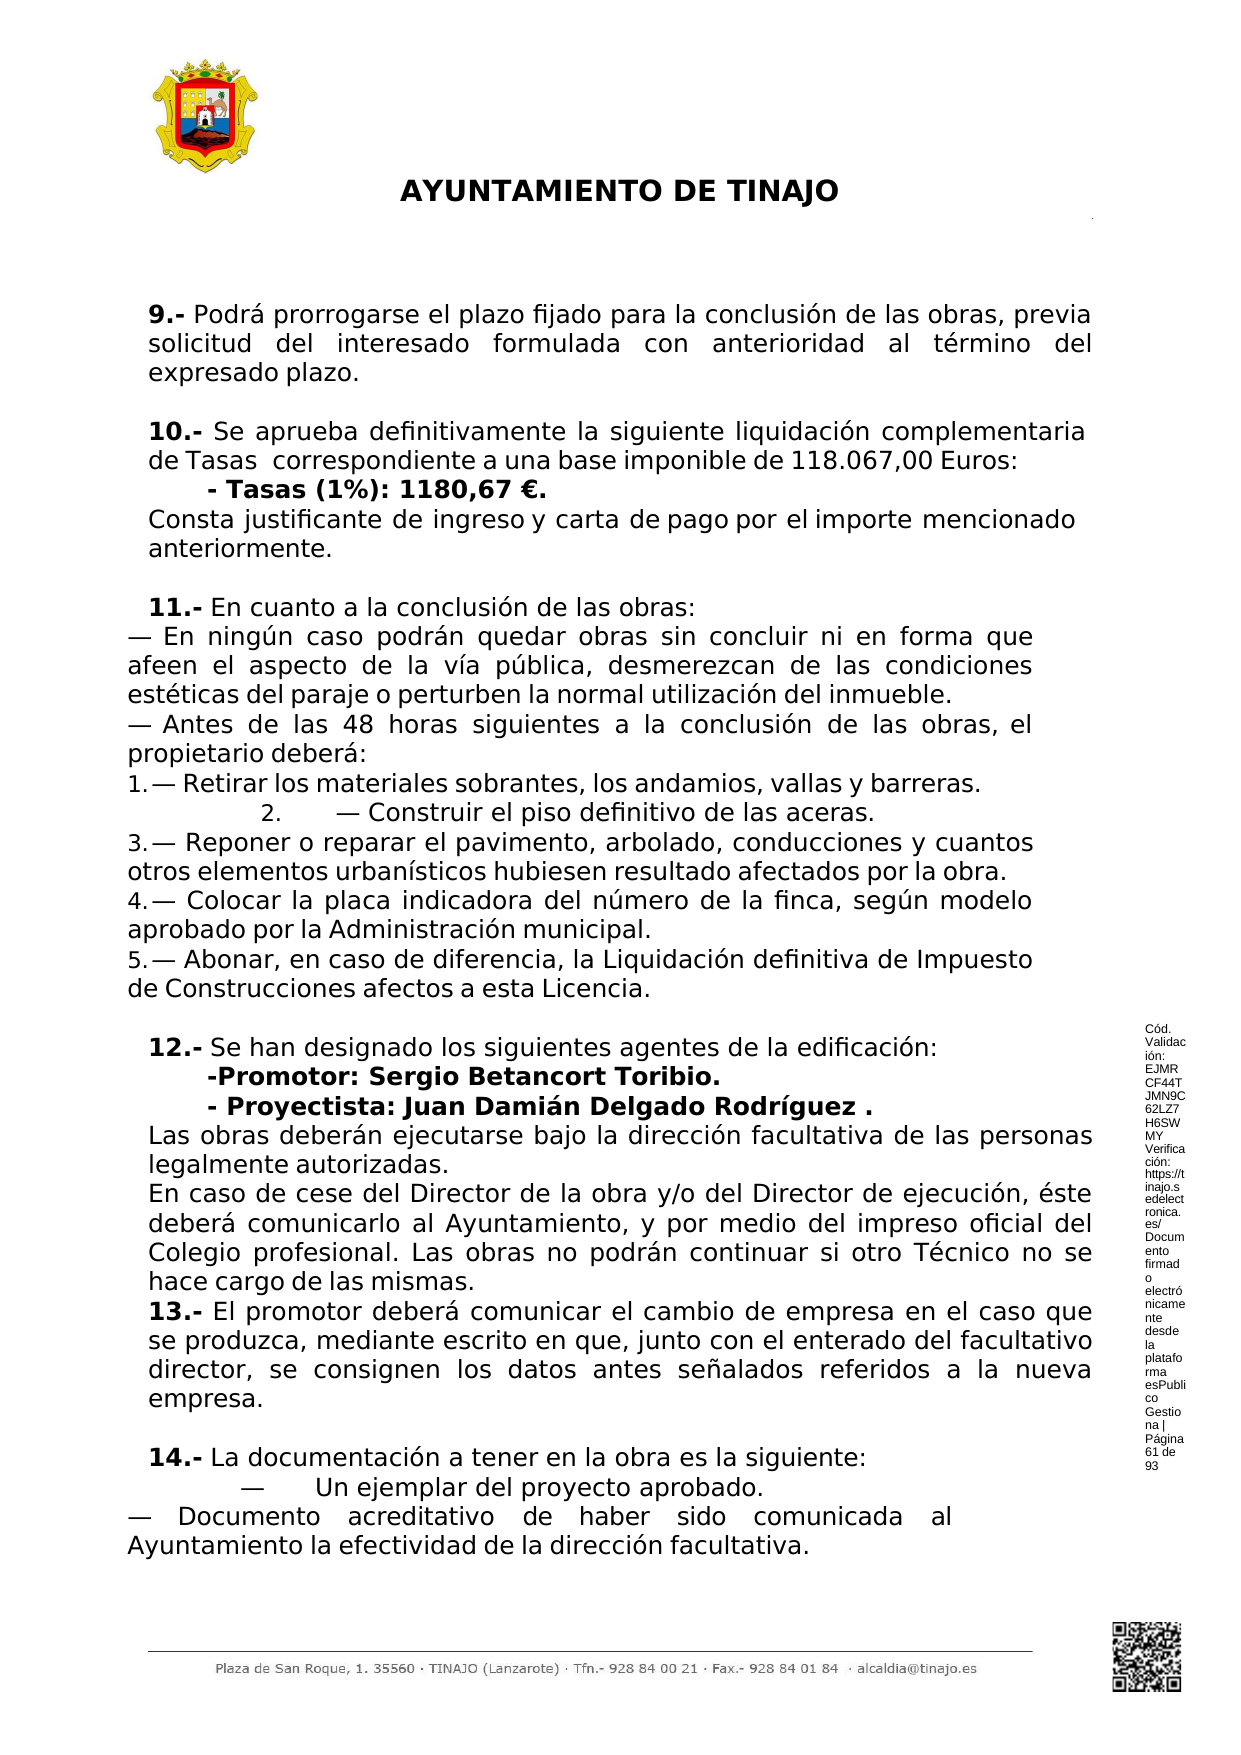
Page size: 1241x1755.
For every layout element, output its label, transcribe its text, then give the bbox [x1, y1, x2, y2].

text 14.- La documentación a tener en la obra es la siguiente: [148, 1443, 1143, 1473]
text 11.- En cuanto a la conclusión de las obras: [148, 593, 1170, 622]
text Documento firmado electrónicamente desde la plataforma esPublico Gestiona | Página 61 de 93 [1145, 1231, 1186, 1473]
text Cód. Validación: EJMRCF44TJMN9C62LZ7H6SWMY [1145, 1022, 1186, 1143]
text 12.- Se han designado los siguientes agentes de la edificación: [148, 1021, 1186, 1558]
list Un ejemplar del proyecto aprobado. [240, 1473, 1143, 1502]
text Verificación: https://tinajo.sedelectronica.es/ [1145, 1143, 1186, 1231]
text 9.- Podrá prorrogarse el plazo fijado para la conclusión de las obras, previa solicitud del interesado formulada con anterioridad al término del expresado plazo. [148, 300, 1092, 387]
text - Tasas (1%): 1180,67 €. [207, 476, 1170, 505]
text 13.- El promotor deberá comunicar el cambio de empresa en el caso que se produzca, mediante escrito en que, junto con el enterado del facultativo director, se consignen los datos antes señalados referidos a la nueva empresa. [148, 1297, 1093, 1414]
list — Retirar los materiales sobrantes, los andamios, vallas y barreras. [127, 769, 1034, 798]
text Las obras deberán ejecutarse bajo la dirección facultativa de las personas legalmente autorizadas. [148, 1121, 1093, 1179]
list En ningún caso podrán quedar obras sin concluir ni en forma que afeen el aspecto de la vía pública, desmerezcan de las condiciones estéticas del paraje o perturben la normal utilización del inmueble. [127, 622, 1033, 710]
list — Construir el piso definitivo de las aceras. [260, 798, 1170, 827]
list Documento acreditativo de haber sido comunicada al Ayuntamiento la efectividad de la dirección facultativa. [127, 1502, 1033, 1561]
list — Abonar, en caso de diferencia, la Liquidación definitiva de Impuesto de Construcciones afectos a esta Licencia. [127, 945, 1033, 1003]
text 10.- Se aprueba definitivamente la siguiente liquidación complementaria de Tasas correspondiente a una base imponible de 118.067,00 Euros: [148, 417, 1115, 476]
text Consta justificante de ingreso y carta de pago por el importe mencionado anteriormente. [148, 505, 1115, 563]
list — Reponer o reparar el pavimento, arbolado, conducciones y cuantos otros elementos urbanísticos hubiesen resultado afectados por la obra. [127, 828, 1034, 886]
list Antes de las 48 horas siguientes a la conclusión de las obras, el propietario deberá: [127, 710, 1032, 769]
list Proyectista: Juan Damián Delgado Rodríguez . [207, 1092, 1143, 1121]
text -Promotor: Sergio Betancort Toribio. [207, 1062, 1143, 1091]
text En caso de cese del Director de la obra y/o del Director de ejecución, éste deberá comunicarlo al Ayuntamiento, y por medio del impreso oficial del Colegio profesional. Las obras no podrán continuar si otro Técnico no se hace cargo de las mismas. [148, 1179, 1092, 1297]
list — Colocar la placa indicadora del número de la finca, según modelo aprobado por la Administración municipal. [127, 886, 1033, 945]
